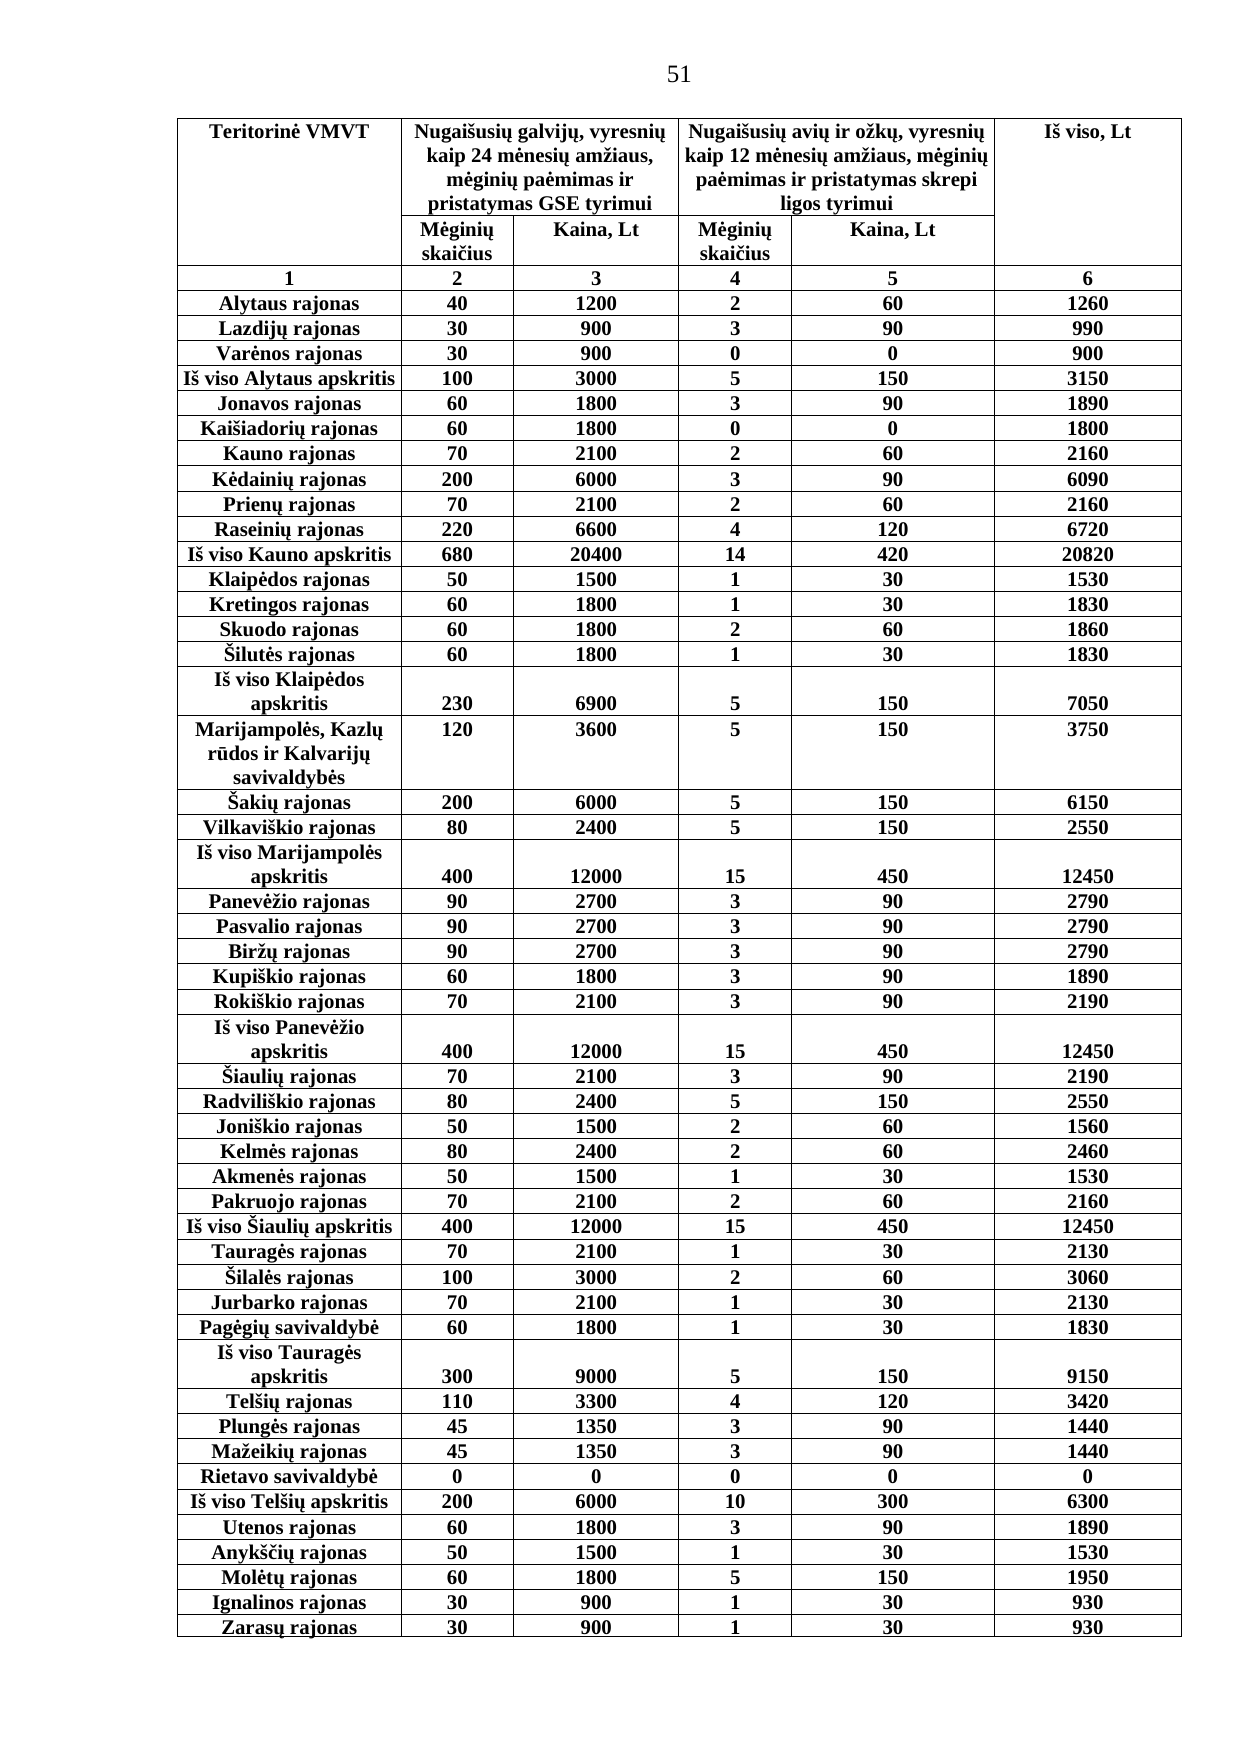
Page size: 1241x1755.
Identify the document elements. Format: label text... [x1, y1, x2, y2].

table_cell 70 [402, 1189, 513, 1213]
table_cell 2100 [514, 1064, 678, 1088]
table_cell 5 [679, 1565, 791, 1589]
table_cell 30 [402, 341, 513, 365]
table_cell 1 [679, 642, 791, 666]
table_cell 1 [679, 1240, 791, 1263]
table_cell 450 [792, 840, 994, 888]
table_cell Kaina, Lt [792, 216, 994, 264]
table_cell 1800 [514, 617, 678, 641]
table_cell 90 [792, 889, 994, 913]
table_cell 2400 [514, 1089, 678, 1113]
table_cell 90 [792, 1515, 994, 1539]
table_cell 900 [514, 1615, 678, 1636]
table_cell 4 [679, 517, 791, 541]
table_cell 1800 [514, 592, 678, 616]
table_cell Kaina, Lt [514, 216, 678, 264]
table_cell 150 [792, 1089, 994, 1113]
table_cell Kelmės rajonas [178, 1139, 401, 1163]
table_cell 9000 [514, 1340, 678, 1388]
table_cell Rokiškio rajonas [178, 990, 401, 1013]
table_cell 1800 [514, 964, 678, 988]
table_cell 4 [679, 266, 791, 290]
table_cell Kupiškio rajonas [178, 964, 401, 988]
table_cell 1 [679, 592, 791, 616]
table_cell 90 [792, 990, 994, 1013]
table_cell 1 [679, 1315, 791, 1339]
table_cell 0 [995, 1464, 1181, 1488]
table_cell 2 [679, 441, 791, 465]
table_cell 1560 [995, 1114, 1181, 1138]
table_cell 5 [679, 1089, 791, 1113]
table_cell 6090 [995, 466, 1181, 491]
table_cell Prienų rajonas [178, 492, 401, 516]
table_cell Vilkaviškio rajonas [178, 815, 401, 839]
table_cell 2460 [995, 1139, 1181, 1163]
table_cell 50 [402, 1164, 513, 1188]
table_cell Mėginių skaičius [402, 216, 513, 264]
table_cell Pakruojo rajonas [178, 1189, 401, 1213]
table_cell 12450 [995, 840, 1181, 888]
table_cell 0 [792, 1464, 994, 1488]
table_cell 1830 [995, 1315, 1181, 1339]
table_cell 110 [402, 1389, 513, 1413]
table_cell 2790 [995, 939, 1181, 963]
table_cell 50 [402, 1114, 513, 1138]
table_cell 15 [679, 1015, 791, 1063]
table_cell 1440 [995, 1439, 1181, 1463]
table_cell Iš viso Panevėžio apskritis [178, 1015, 401, 1063]
table_cell 1890 [995, 1515, 1181, 1539]
table_cell 14 [679, 542, 791, 566]
table_cell 100 [402, 1265, 513, 1289]
table_cell 3060 [995, 1265, 1181, 1289]
table_cell 5 [679, 366, 791, 390]
table_cell 200 [402, 1490, 513, 1513]
table_cell 2100 [514, 1240, 678, 1263]
table_header Teritorinė VMVT [178, 119, 401, 264]
table_cell 60 [402, 592, 513, 616]
table_cell 6150 [995, 790, 1181, 814]
table_cell 3 [679, 964, 791, 988]
table_cell 150 [792, 716, 994, 789]
table_cell 900 [514, 316, 678, 340]
table_cell 1800 [514, 642, 678, 666]
table_cell 80 [402, 1089, 513, 1113]
table_cell 20400 [514, 542, 678, 566]
table_cell Rietavo savivaldybė [178, 1464, 401, 1488]
table_cell 1 [679, 1590, 791, 1614]
table_cell 90 [792, 1064, 994, 1088]
table_cell Kaišiadorių rajonas [178, 416, 401, 440]
table_cell 7050 [995, 667, 1181, 715]
table_cell 30 [792, 1164, 994, 1188]
table_cell 1 [679, 1615, 791, 1636]
table_cell 30 [792, 642, 994, 666]
table_cell 5 [679, 815, 791, 839]
table_cell 5 [679, 716, 791, 789]
table_cell 3420 [995, 1389, 1181, 1413]
table_cell 1530 [995, 1164, 1181, 1188]
table_cell Alytaus rajonas [178, 291, 401, 315]
table_cell 3 [679, 1439, 791, 1463]
table_cell 3000 [514, 1265, 678, 1289]
table_cell 200 [402, 466, 513, 491]
table_cell Šilutės rajonas [178, 642, 401, 666]
table_cell 2100 [514, 492, 678, 516]
table_cell 3 [679, 1515, 791, 1539]
table_cell 300 [402, 1340, 513, 1388]
table_cell 30 [402, 1590, 513, 1614]
table_cell Plungės rajonas [178, 1414, 401, 1438]
table_cell Joniškio rajonas [178, 1114, 401, 1138]
table_cell 70 [402, 1240, 513, 1263]
table_cell 150 [792, 790, 994, 814]
table_cell 1860 [995, 617, 1181, 641]
table_cell 1890 [995, 391, 1181, 415]
table_cell Mažeikių rajonas [178, 1439, 401, 1463]
table_cell 6 [995, 266, 1181, 290]
table_cell 3 [679, 391, 791, 415]
table_cell 1800 [514, 391, 678, 415]
table_cell Iš viso Marijampolės apskritis [178, 840, 401, 888]
table_cell 2130 [995, 1240, 1181, 1263]
table_cell Telšių rajonas [178, 1389, 401, 1413]
table_cell 400 [402, 1015, 513, 1063]
table_cell 150 [792, 667, 994, 715]
table_cell Lazdijų rajonas [178, 316, 401, 340]
table_cell 30 [792, 592, 994, 616]
table_cell Ignalinos rajonas [178, 1590, 401, 1614]
table_cell Pagėgių savivaldybė [178, 1315, 401, 1339]
table_cell 2130 [995, 1290, 1181, 1314]
table_cell 6300 [995, 1490, 1181, 1513]
table_cell 1 [679, 1290, 791, 1314]
table_cell Kauno rajonas [178, 441, 401, 465]
table_cell 2700 [514, 889, 678, 913]
table_cell 1800 [514, 1315, 678, 1339]
table_cell 1200 [514, 291, 678, 315]
table_cell 3 [679, 914, 791, 938]
table_cell 60 [792, 1139, 994, 1163]
table_cell 2700 [514, 914, 678, 938]
table_cell Biržų rajonas [178, 939, 401, 963]
table_cell Anykščių rajonas [178, 1540, 401, 1564]
table_cell 90 [792, 466, 994, 491]
table_cell Radviliškio rajonas [178, 1089, 401, 1113]
table_cell Tauragės rajonas [178, 1240, 401, 1263]
table_cell 12450 [995, 1015, 1181, 1063]
table_cell 930 [995, 1590, 1181, 1614]
table_cell 2100 [514, 1189, 678, 1213]
table_cell 90 [792, 391, 994, 415]
table_cell 30 [792, 1240, 994, 1263]
table_cell Raseinių rajonas [178, 517, 401, 541]
table_cell 60 [792, 291, 994, 315]
table_cell 90 [402, 889, 513, 913]
table_cell 2 [679, 617, 791, 641]
table_cell 60 [402, 964, 513, 988]
table_cell 2550 [995, 815, 1181, 839]
table_cell 12450 [995, 1214, 1181, 1238]
table_cell 2100 [514, 441, 678, 465]
table_cell 3 [679, 990, 791, 1013]
table_cell 2190 [995, 990, 1181, 1013]
table_cell 3300 [514, 1389, 678, 1413]
table_cell 2100 [514, 990, 678, 1013]
table_cell 3 [679, 1064, 791, 1088]
table_cell 2790 [995, 889, 1181, 913]
table_cell 1800 [514, 1565, 678, 1589]
table_cell 450 [792, 1015, 994, 1063]
table_cell 30 [402, 1615, 513, 1636]
table_cell 6600 [514, 517, 678, 541]
table_cell 15 [679, 1214, 791, 1238]
table_cell 1260 [995, 291, 1181, 315]
table_cell Panevėžio rajonas [178, 889, 401, 913]
table_header Nugaišusių galvijų, vyresnių kaip 24 mėnesių amžiaus, mėginių paėmimas ir pristatymas GSE tyrimui [402, 119, 678, 215]
table_cell Molėtų rajonas [178, 1565, 401, 1589]
table_cell 3 [679, 939, 791, 963]
table_cell 60 [792, 1189, 994, 1213]
table_cell 60 [402, 416, 513, 440]
table_cell Marijampolės, Kazlų rūdos ir Kalvarijų savivaldybės [178, 716, 401, 789]
table_cell 1 [679, 567, 791, 591]
table_cell 30 [792, 1540, 994, 1564]
table_cell 2160 [995, 1189, 1181, 1213]
table_cell Šakių rajonas [178, 790, 401, 814]
table_cell 1440 [995, 1414, 1181, 1438]
table_cell 1800 [514, 1515, 678, 1539]
table_cell 40 [402, 291, 513, 315]
table_cell 0 [792, 341, 994, 365]
table_cell 2550 [995, 1089, 1181, 1113]
table_cell 0 [679, 1464, 791, 1488]
table_cell 3150 [995, 366, 1181, 390]
table_cell 3 [679, 466, 791, 491]
table_cell 150 [792, 1340, 994, 1388]
table_cell 60 [402, 617, 513, 641]
table_cell 60 [402, 1315, 513, 1339]
table_cell 3 [514, 266, 678, 290]
table_cell Kėdainių rajonas [178, 466, 401, 491]
table_cell 30 [792, 1590, 994, 1614]
table_cell 2700 [514, 939, 678, 963]
table_cell 150 [792, 1565, 994, 1589]
table_cell 680 [402, 542, 513, 566]
table_cell 2 [679, 1114, 791, 1138]
table_cell 2190 [995, 1064, 1181, 1088]
table_cell Mėginių skaičius [679, 216, 791, 264]
table_cell 900 [995, 341, 1181, 365]
table_cell 5 [679, 667, 791, 715]
table_cell 2100 [514, 1290, 678, 1314]
table_cell 6720 [995, 517, 1181, 541]
table_cell Skuodo rajonas [178, 617, 401, 641]
table_cell 5 [679, 790, 791, 814]
table_cell 50 [402, 1540, 513, 1564]
table_cell 0 [514, 1464, 678, 1488]
table_cell 3 [679, 889, 791, 913]
table_cell 1350 [514, 1414, 678, 1438]
table_cell 90 [792, 964, 994, 988]
table_cell 70 [402, 441, 513, 465]
table_cell 15 [679, 840, 791, 888]
table_cell 200 [402, 790, 513, 814]
table_cell 60 [792, 617, 994, 641]
table_cell 120 [792, 1389, 994, 1413]
table_cell 2160 [995, 441, 1181, 465]
table_cell 1800 [514, 416, 678, 440]
table_cell 60 [402, 1565, 513, 1589]
table_cell 1530 [995, 567, 1181, 591]
table_cell 10 [679, 1490, 791, 1513]
table_cell 230 [402, 667, 513, 715]
table_cell 2 [679, 1139, 791, 1163]
table_cell 60 [792, 492, 994, 516]
table_cell 2 [679, 1265, 791, 1289]
table_cell 60 [792, 1265, 994, 1289]
table_cell 1530 [995, 1540, 1181, 1564]
table_cell 12000 [514, 1214, 678, 1238]
table_cell 420 [792, 542, 994, 566]
table_cell Varėnos rajonas [178, 341, 401, 365]
table_cell Iš viso Telšių apskritis [178, 1490, 401, 1513]
table_cell Utenos rajonas [178, 1515, 401, 1539]
table_cell 900 [514, 1590, 678, 1614]
table_cell 1830 [995, 642, 1181, 666]
table_cell 0 [402, 1464, 513, 1488]
table_cell 1500 [514, 1540, 678, 1564]
table_cell Zarasų rajonas [178, 1615, 401, 1636]
table_cell 120 [792, 517, 994, 541]
table_cell 90 [792, 1439, 994, 1463]
table_cell 60 [402, 391, 513, 415]
table_cell 1 [178, 266, 401, 290]
table_cell 20820 [995, 542, 1181, 566]
table_cell 150 [792, 815, 994, 839]
table_cell 6000 [514, 1490, 678, 1513]
table_cell 5 [679, 1340, 791, 1388]
table_cell 30 [402, 316, 513, 340]
table_cell 90 [792, 316, 994, 340]
table_cell 1 [679, 1164, 791, 1188]
table_cell 1500 [514, 1114, 678, 1138]
table_cell 70 [402, 1290, 513, 1314]
table_cell 45 [402, 1414, 513, 1438]
table_cell 90 [792, 1414, 994, 1438]
table_cell Kretingos rajonas [178, 592, 401, 616]
table_cell 450 [792, 1214, 994, 1238]
table_cell 220 [402, 517, 513, 541]
table_cell 30 [792, 1315, 994, 1339]
table_cell 90 [402, 939, 513, 963]
table_cell 60 [792, 1114, 994, 1138]
table_cell Šilalės rajonas [178, 1265, 401, 1289]
table_cell 2400 [514, 1139, 678, 1163]
table_cell 2790 [995, 914, 1181, 938]
table_cell Iš viso Alytaus apskritis [178, 366, 401, 390]
table_cell 2400 [514, 815, 678, 839]
table_cell 900 [514, 341, 678, 365]
table_cell Iš viso Šiaulių apskritis [178, 1214, 401, 1238]
table_cell 12000 [514, 1015, 678, 1063]
table_cell 60 [402, 642, 513, 666]
table_cell 1890 [995, 964, 1181, 988]
table_cell 30 [792, 1290, 994, 1314]
table_cell 300 [792, 1490, 994, 1513]
table_cell 60 [792, 441, 994, 465]
table_cell 90 [792, 939, 994, 963]
table_cell 400 [402, 840, 513, 888]
table_cell 5 [792, 266, 994, 290]
table_cell 6900 [514, 667, 678, 715]
table_cell 1500 [514, 567, 678, 591]
table_cell 45 [402, 1439, 513, 1463]
table_cell 2160 [995, 492, 1181, 516]
table_cell 1950 [995, 1565, 1181, 1589]
table_cell 0 [792, 416, 994, 440]
table_cell 400 [402, 1214, 513, 1238]
table_cell 3 [679, 1414, 791, 1438]
table_cell 930 [995, 1615, 1181, 1636]
table_cell 70 [402, 492, 513, 516]
table_cell Akmenės rajonas [178, 1164, 401, 1188]
table_cell 1350 [514, 1439, 678, 1463]
table_cell 2 [679, 291, 791, 315]
table_cell 1 [679, 1540, 791, 1564]
table_header Iš viso, Lt [995, 119, 1181, 264]
table_cell 0 [679, 341, 791, 365]
table_cell 80 [402, 815, 513, 839]
table_cell Pasvalio rajonas [178, 914, 401, 938]
table_cell Jurbarko rajonas [178, 1290, 401, 1314]
table_cell 70 [402, 990, 513, 1013]
table_cell 60 [402, 1515, 513, 1539]
table_cell 1830 [995, 592, 1181, 616]
table_cell Iš viso Klaipėdos apskritis [178, 667, 401, 715]
table_cell 80 [402, 1139, 513, 1163]
table_cell 100 [402, 366, 513, 390]
table_cell 150 [792, 366, 994, 390]
table_cell 3000 [514, 366, 678, 390]
table_cell Klaipėdos rajonas [178, 567, 401, 591]
table_cell 6000 [514, 790, 678, 814]
table_cell Iš viso Tauragės apskritis [178, 1340, 401, 1388]
table_cell 4 [679, 1389, 791, 1413]
table_cell 70 [402, 1064, 513, 1088]
table_cell 1800 [995, 416, 1181, 440]
table_cell 6000 [514, 466, 678, 491]
table_cell 30 [792, 567, 994, 591]
table_cell 30 [792, 1615, 994, 1636]
table_cell 3750 [995, 716, 1181, 789]
table_cell 50 [402, 567, 513, 591]
table_cell Jonavos rajonas [178, 391, 401, 415]
table_cell 2 [679, 492, 791, 516]
table_cell 2 [402, 266, 513, 290]
table_cell Šiaulių rajonas [178, 1064, 401, 1088]
table_cell 120 [402, 716, 513, 789]
table_cell Iš viso Kauno apskritis [178, 542, 401, 566]
table_cell 9150 [995, 1340, 1181, 1388]
table_header Nugaišusių avių ir ožkų, vyresnių kaip 12 mėnesių amžiaus, mėginių paėmimas ir pristatymas skrepi ligos tyrimui [679, 119, 994, 215]
table_cell 12000 [514, 840, 678, 888]
table_cell 1500 [514, 1164, 678, 1188]
table_cell 990 [995, 316, 1181, 340]
table_cell 0 [679, 416, 791, 440]
table_cell 3600 [514, 716, 678, 789]
table_cell 90 [792, 914, 994, 938]
table_cell 3 [679, 316, 791, 340]
table_cell 2 [679, 1189, 791, 1213]
table_cell 90 [402, 914, 513, 938]
